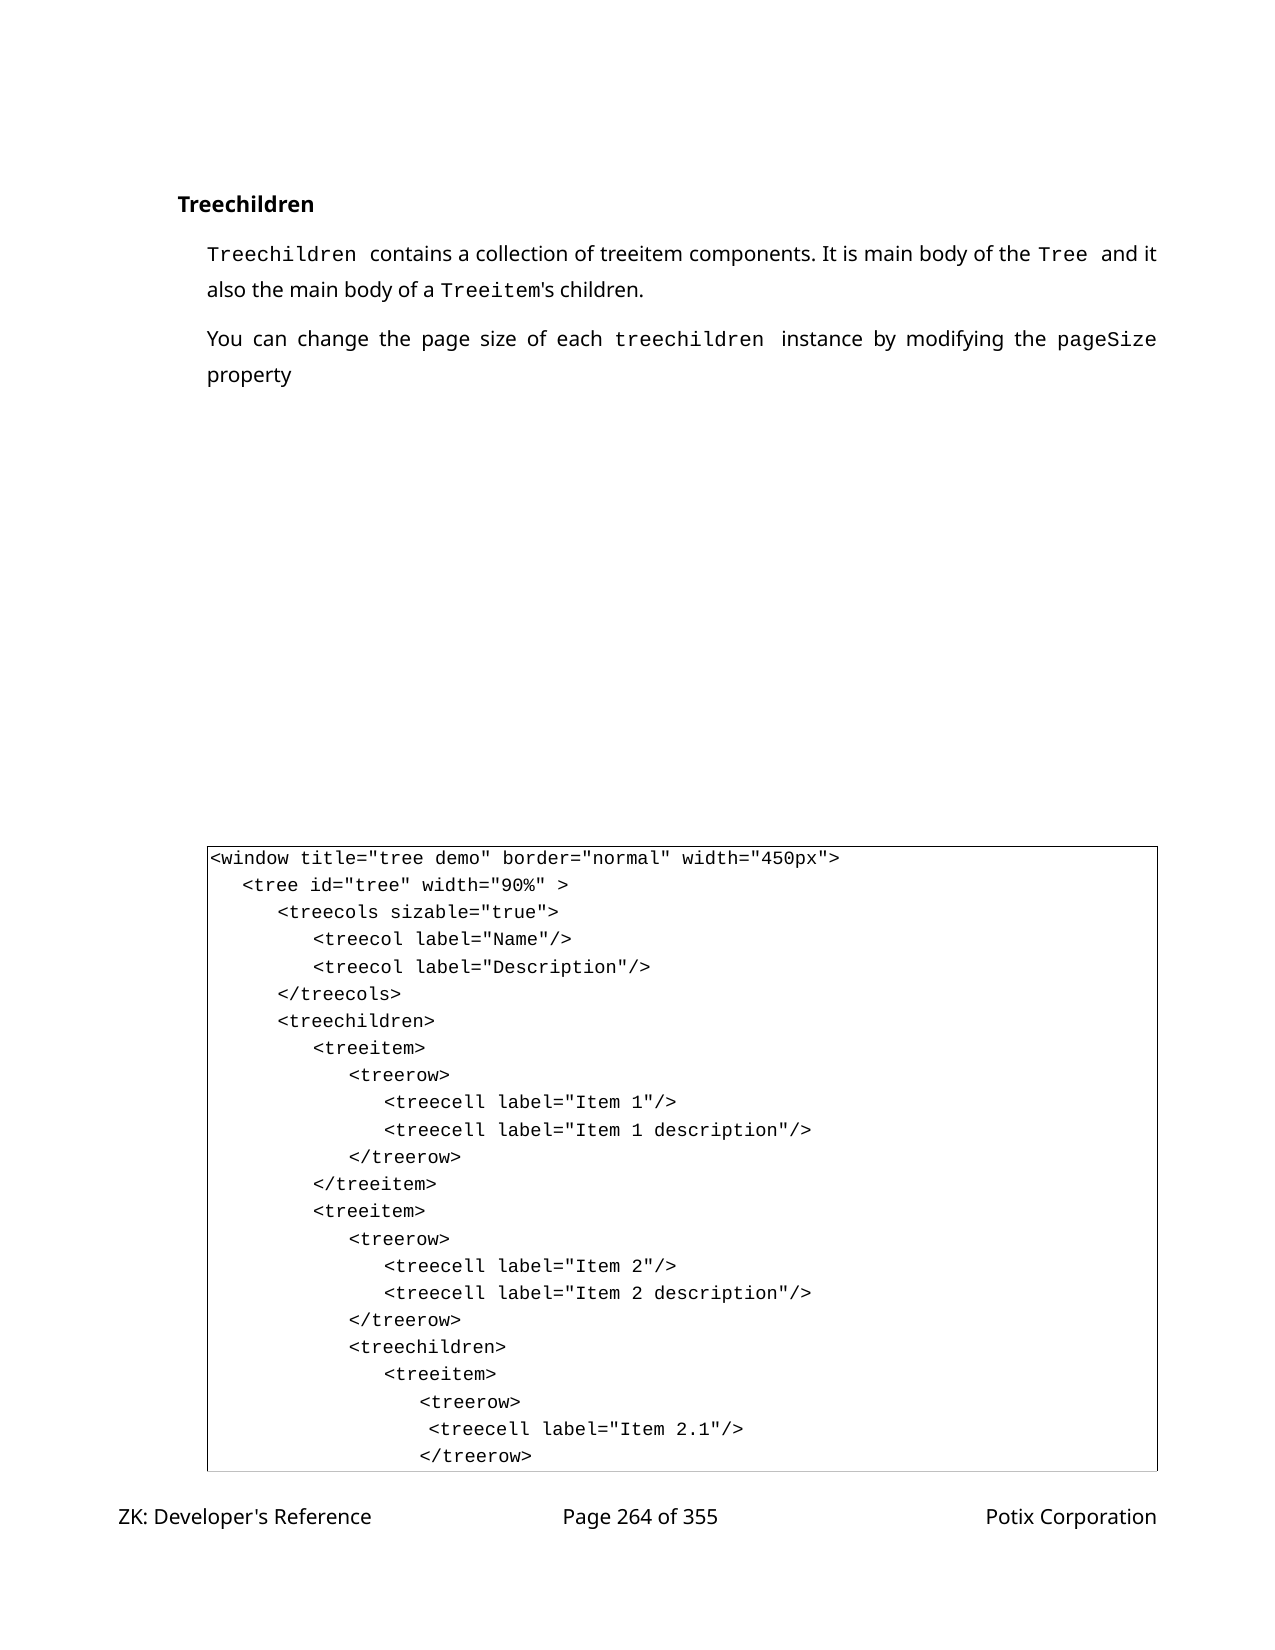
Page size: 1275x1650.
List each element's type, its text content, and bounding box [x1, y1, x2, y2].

text <treecell label="Item 1"/> [208, 1090, 1157, 1115]
text </treerow> [208, 1145, 1157, 1169]
text <treerow> [208, 1063, 1157, 1087]
text <treerow> [208, 1389, 1157, 1414]
text </treecols> [208, 982, 1157, 1006]
text You can change the page size of each treechildren instance by modifying the pageSize property [207, 324, 1157, 388]
text <treeitem> [208, 1362, 1157, 1387]
text Treechildren contains a collection of treeitem components. It is main body of the Tree and it also the main body of a Treeitem's children. [207, 239, 1157, 303]
subtitle Treechildren [177, 189, 1157, 219]
text <treecell label="Item 2 description"/> [208, 1281, 1157, 1305]
text </treeitem> [208, 1172, 1157, 1196]
text <treecols sizable="true"> [208, 900, 1157, 924]
text <treecell label="Item 2.1"/> [208, 1417, 1157, 1441]
text <treecell label="Item 1 description"/> [208, 1118, 1157, 1142]
text <treechildren> [208, 1335, 1157, 1359]
text <treeitem> [208, 1199, 1157, 1223]
text <treechildren> [208, 1009, 1157, 1033]
text <window title="tree demo" border="normal" width="450px"> [208, 847, 1157, 870]
text <treerow> [208, 1226, 1157, 1251]
text <treecol label="Description"/> [208, 954, 1157, 979]
text </treerow> [208, 1308, 1157, 1332]
text </treerow> [208, 1444, 1157, 1471]
text <tree id="tree" width="90%" > [208, 873, 1157, 897]
text <treecol label="Name"/> [208, 927, 1157, 952]
text <treeitem> [208, 1036, 1157, 1060]
text <treecell label="Item 2"/> [208, 1253, 1157, 1278]
